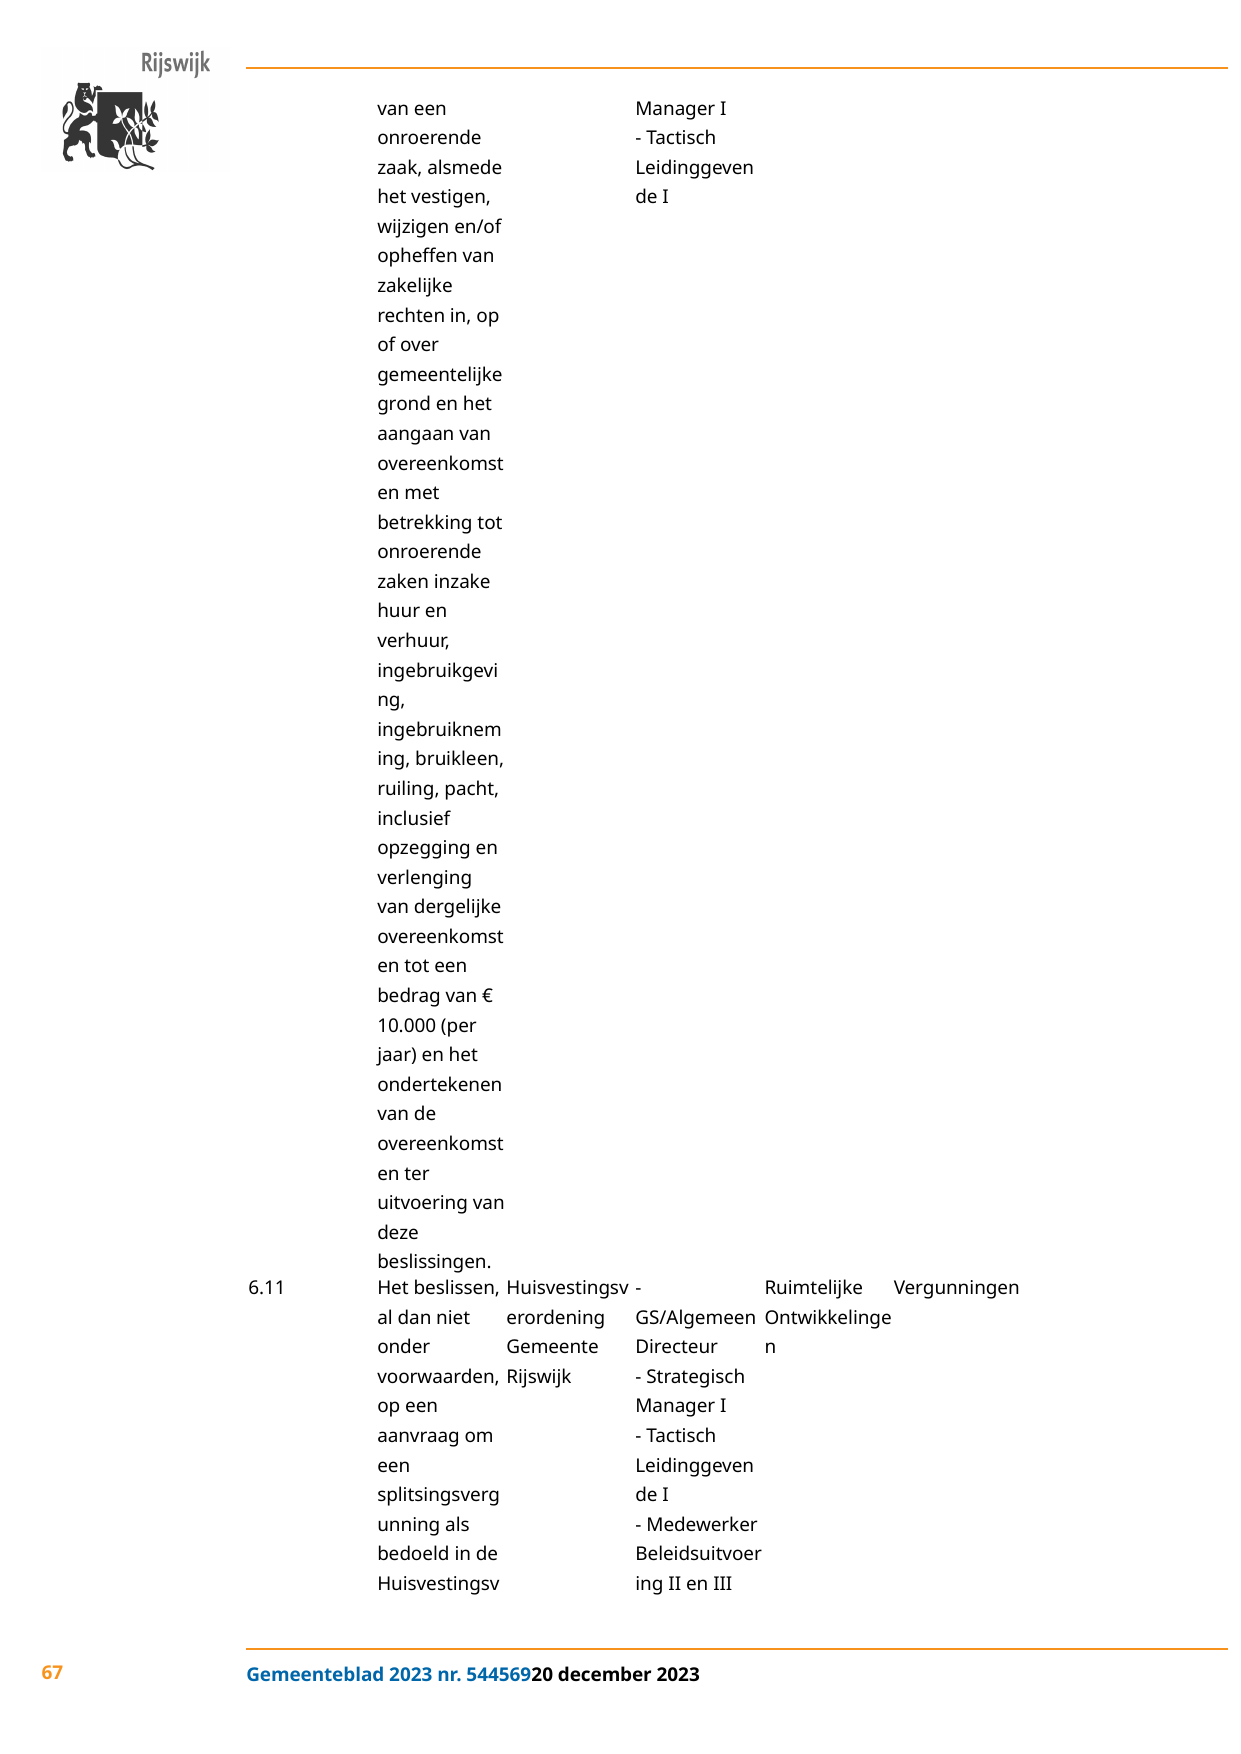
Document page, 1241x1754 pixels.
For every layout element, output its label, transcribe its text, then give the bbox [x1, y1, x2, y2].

table_cell [506, 95, 635, 1274]
picture [41, 47, 231, 172]
table_cell Vergunningen [894, 1274, 1022, 1596]
table_cell Het beslissen, al dan niet onder voorwaarden, op een aanvraag om een splitsingsvergunning als bedoeld in de Huisvestingsv [377, 1274, 506, 1596]
table_cell [1023, 95, 1152, 1274]
table_cell van een onroerende zaak, alsmede het vestigen, wijzigen en/of opheffen van zakelijke rechten in, op of over gemeentelijke grond en het aangaan van overeenkomsten met betrekking tot onroerende zaken inzake huur en verhuur, ingebruikgeving, ingebruikneming, bruikleen, ruiling, pacht, inclusief opzegging en verlenging van dergelijke overeenkomsten tot een bedrag van € 10.000 (per jaar) en het ondertekenen van de overeenkomsten ter uitvoering van deze beslissingen. [377, 95, 506, 1274]
table_cell [894, 95, 1022, 1274]
table_cell Ruimtelijke Ontwikkelingen [764, 1274, 893, 1596]
table_cell [764, 95, 893, 1274]
table_cell 6.11 [248, 1274, 377, 1596]
table_cell Huisvestingsverordening Gemeente Rijswijk [506, 1274, 635, 1596]
table_cell [1023, 1274, 1152, 1596]
table_cell Manager I - Tactisch Leidinggevende I [635, 95, 764, 1274]
table_cell - GS/Algemeen Directeur - Strategisch Manager I - Tactisch Leidinggevende I - Medewerker Beleidsuitvoering II en III [635, 1274, 764, 1596]
table_cell [248, 95, 377, 1274]
